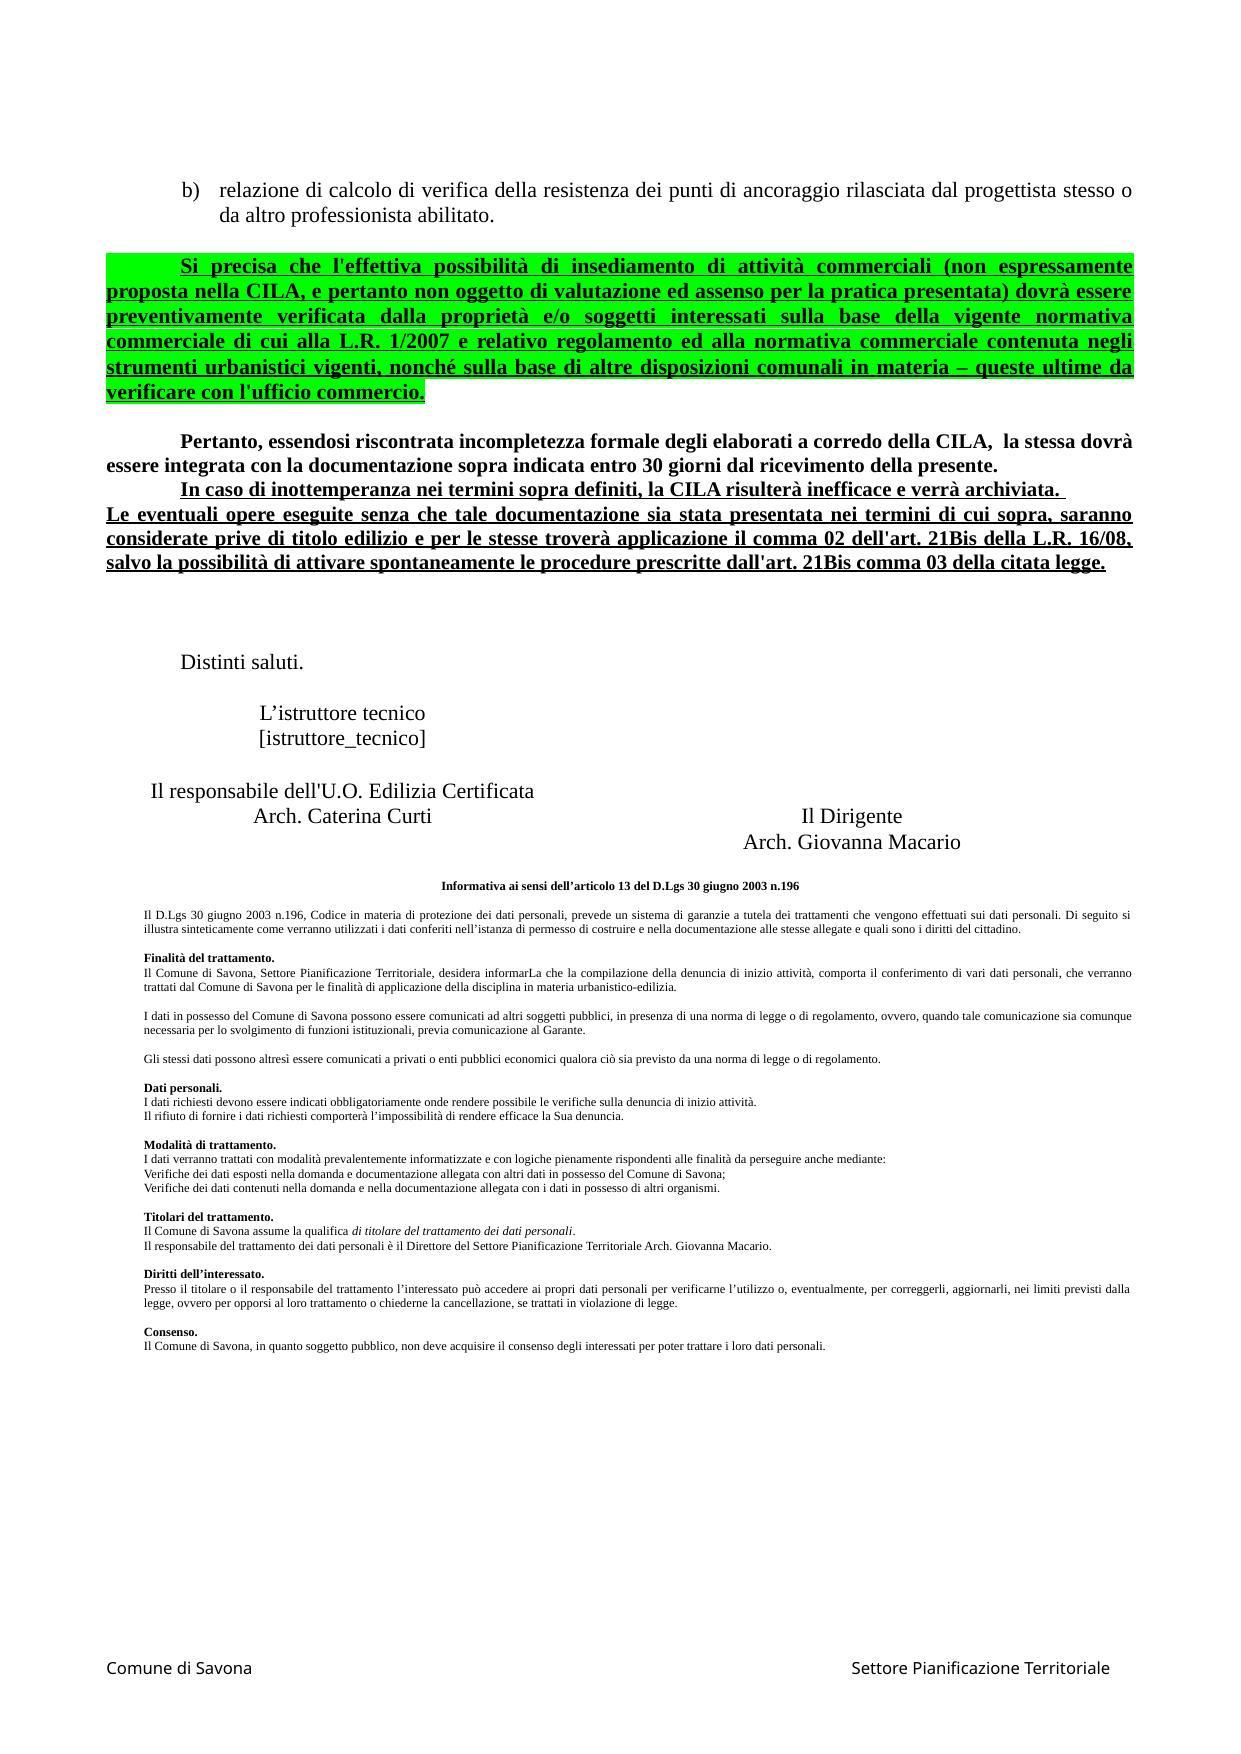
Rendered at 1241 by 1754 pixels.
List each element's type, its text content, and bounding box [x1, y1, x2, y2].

text Diritti dell’interessato. [144, 1267, 1134, 1282]
text Verifiche dei dati esposti nella domanda e documentazione allegata con altri dati in possesso del Comune di Savona; [144, 1167, 1134, 1181]
text In caso di inottemperanza nei termini sopra definiti, la CILA risulterà inefficace e verrà archiviata. [106, 477, 1134, 501]
text Consenso. [144, 1325, 1134, 1339]
text Le eventuali opere eseguite senza che tale documentazione sia stata presentata nei termini di cui sopra, saranno considerate prive di titolo edilizio e per le stesse troverà applicazione il comma 02 dell'art. 21Bis della L.R. 16/08, salvo la possibilità di attivare spontaneamente le procedure prescritte dall'art. 21Bis comma 03 della citata legge. [106, 501, 1134, 574]
text Il Comune di Savona, in quanto soggetto pubblico, non deve acquisire il consenso degli interessati per poter trattare i loro dati personali. [144, 1339, 1134, 1353]
text Il D.Lgs 30 giugno 2003 n.196, Codice in materia di protezione dei dati personali, prevede un sistema di garanzie a tutela dei trattamenti che vengono effettuati sui dati personali. Di seguito si illustra sinteticamente come verranno utilizzati i dati conferiti nell’istanza di permesso di costruire e nella documentazione alle stesse allegate e quali sono i diritti del cittadino. [144, 908, 1134, 937]
table_cell Il responsabile dell'U.O. Edilizia Certificata Arch. Caterina Curti [99, 753, 548, 854]
text I dati verranno trattati con modalità prevalentemente informatizzate e con logiche pienamente rispondenti alle finalità da perseguire anche mediante: [144, 1152, 1134, 1167]
subtitle Informativa ai sensi dell’articolo 13 del D.Lgs 30 giugno 2003 n.196 [106, 879, 1134, 893]
text I dati richiesti devono essere indicati obbligatoriamente onde rendere possibile le verifiche sulla denuncia di inizio attività. [144, 1095, 1134, 1109]
text Verifiche dei dati contenuti nella domanda e nella documentazione allegata con i dati in possesso di altri organismi. [144, 1181, 1134, 1195]
table_header L’istruttore tecnico [istruttore_tecnico] [99, 700, 548, 753]
table_header [549, 700, 1117, 753]
text Presso il titolare o il responsabile del trattamento l’interessato può accedere ai propri dati personali per verificarne l’utilizzo o, eventualmente, per correggerli, aggiornarli, nei limiti previsti dalla legge, ovvero per opporsi al loro trattamento o chiederne la cancellazione, se trattati in violazione di legge. [144, 1282, 1134, 1310]
text Il rifiuto di fornire i dati richiesti comporterà l’impossibilità di rendere efficace la Sua denuncia. [144, 1109, 1134, 1123]
text Pertanto, essendosi riscontrata incompletezza formale degli elaborati a corredo della CILA, la stessa dovrà essere integrata con la documentazione sopra indicata entro 30 giorni dal ricevimento della presente. [106, 429, 1134, 477]
text Titolari del trattamento. [144, 1210, 1134, 1224]
text strumenti urbanistici vigenti, nonché sulla base di altre disposizioni comunali in materia – queste ultime da [106, 351, 1134, 375]
text verificare con l'ufficio commercio. [106, 377, 1134, 404]
text Si precisa che l'effettiva possibilità di insediamento di attività commerciali (non espressamente proposta nella CILA, e pertanto non oggetto di valutazione ed assenso per la pratica presentata) dovrà essere preventivamente verificata dalla proprietà e/o soggetti interessati sulla base della vigente normativa [106, 253, 1134, 325]
text Dati personali. [144, 1080, 1134, 1095]
text Finalità del trattamento. [106, 951, 1134, 965]
text Il Comune di Savona assume la qualifica di titolare del trattamento dei dati personali. [144, 1224, 1134, 1238]
text Il responsabile del trattamento dei dati personali è il Direttore del Settore Pianificazione Territoriale Arch. Giovanna Macario. [144, 1238, 1134, 1253]
text Gli stessi dati possono altresì essere comunicati a privati o enti pubblici economici qualora ciò sia previsto da una norma di legge o di regolamento. [144, 1052, 1134, 1066]
table_cell Il Dirigente Arch. Giovanna Macario [549, 753, 1117, 854]
text Il Comune di Savona, Settore Pianificazione Territoriale, desidera informarLa che la compilazione della denuncia di inizio attività, comporta il conferimento di vari dati personali, che verranno trattati dal Comune di Savona per le finalità di applicazione della disciplina in materia urbanistico-edilizia. [144, 965, 1134, 994]
text Distinti saluti. [106, 649, 1134, 674]
text I dati in possesso del Comune di Savona possono essere comunicati ad altri soggetti pubblici, in presenza di una norma di legge o di regolamento, ovvero, quando tale comunicazione sia comunque necessaria per lo svolgimento di funzioni istituzionali, previa comunicazione al Garante. [144, 1008, 1134, 1037]
text Modalità di trattamento. [144, 1138, 1134, 1152]
text commerciale di cui alla L.R. 1/2007 e relativo regolamento ed alla normativa commerciale contenuta negli [106, 326, 1134, 350]
list relazione di calcolo di verifica della resistenza dei punti di ancoraggio rilasciata dal progettista stesso o da altro professionista abilitato. [182, 177, 1134, 228]
